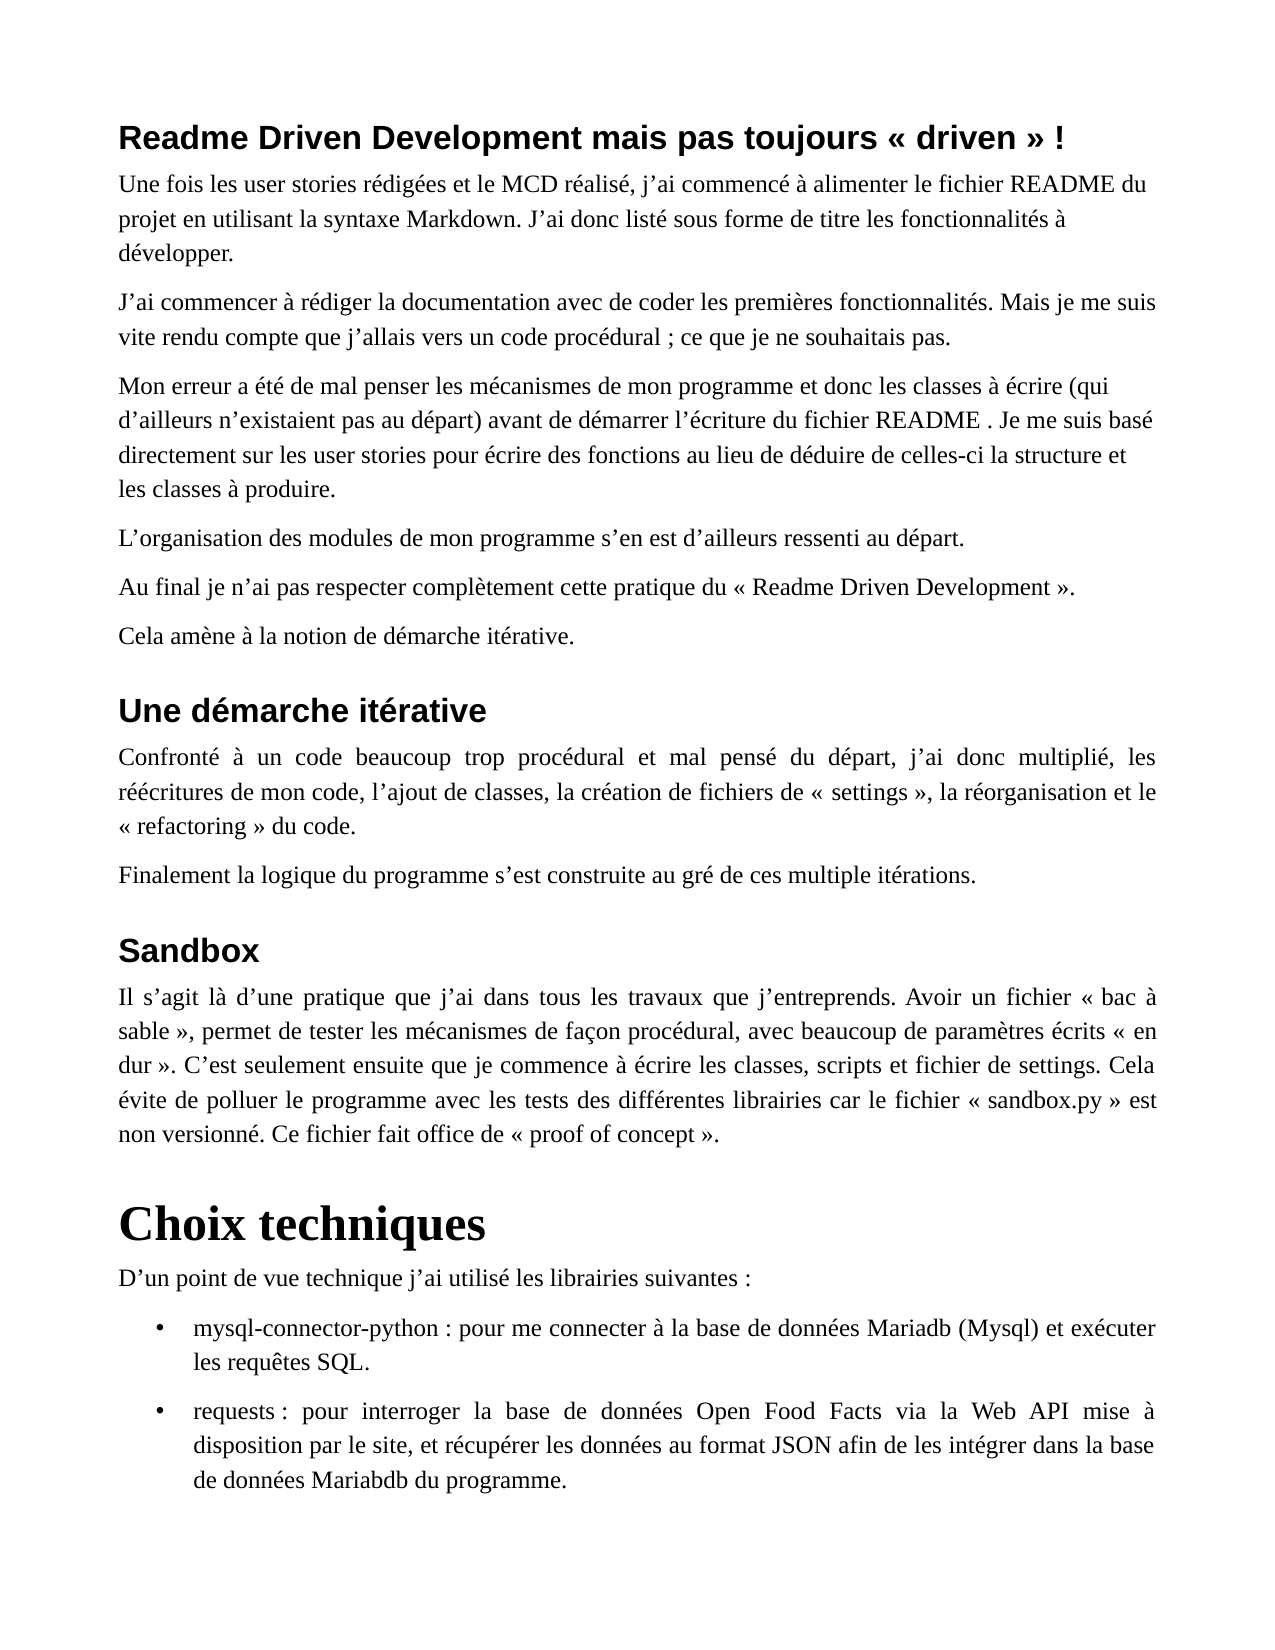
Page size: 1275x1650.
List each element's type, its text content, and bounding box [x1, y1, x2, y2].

subtitle Readme Driven Development mais pas toujours « driven » ! [118, 118, 1157, 157]
text J’ai commencer à rédiger la documentation avec de coder les premières fonctionnalités. Mais je me suis vite rendu compte que j’allais vers un code procédural ; ce que je ne souhaitais pas. [118, 287, 1157, 351]
list requests : pour interroger la base de données Open Food Facts via la Web API mise à disposition par le site, et récupérer les données au format JSON afin de les intégrer dans la base de données Mariabdb du programme. [156, 1396, 1157, 1494]
text Au final je n’ai pas respecter complètement cette pratique du « Readme Driven Development ». [118, 572, 1157, 601]
list mysql-connector-python : pour me connecter à la base de données Mariadb (Mysql) et exécuter les requêtes SQL. [156, 1313, 1157, 1376]
text L’organisation des modules de mon programme s’en est d’ailleurs ressenti au départ. [118, 523, 1157, 552]
text Mon erreur a été de mal penser les mécanismes de mon programme et donc les classes à écrire (qui d’ailleurs n’existaient pas au départ) avant de démarrer l’écriture du fichier README . Je me suis basé directement sur les user stories pour écrire des fonctions au lieu de déduire de celles-ci la structure et les classes à produire. [118, 371, 1157, 503]
text Il s’agit là d’une pratique que j’ai dans tous les travaux que j’entreprends. Avoir un fichier « bac à sable », permet de tester les mécanismes de façon procédural, avec beaucoup de paramètres écrits « en dur ». C’est seulement ensuite que je commence à écrire les classes, scripts et fichier de settings. Cela évite de polluer le programme avec les tests des différentes librairies car le fichier « sandbox.py » est non versionné. Ce fichier fait office de « proof of concept ». [118, 982, 1157, 1148]
text Finalement la logique du programme s’est construite au gré de ces multiple itérations. [118, 861, 1157, 889]
text Cela amène à la notion de démarche itérative. [118, 621, 1157, 650]
text D’un point de vue technique j’ai utilisé les librairies suivantes : [118, 1263, 1157, 1292]
subtitle Choix techniques [118, 1193, 1157, 1251]
text Confronté à un code beaucoup trop procédural et mal pensé du départ, j’ai donc multiplié, les réécritures de mon code, l’ajout de classes, la création de fichiers de « settings », la réorganisation et le « refactoring » du code. [118, 742, 1157, 840]
subtitle Sandbox [118, 930, 1157, 969]
subtitle Une démarche itérative [118, 691, 1157, 730]
text Une fois les user stories rédigées et le MCD réalisé, j’ai commencé à alimenter le fichier README du projet en utilisant la syntaxe Markdown. J’ai donc listé sous forme de titre les fonctionnalités à développer. [118, 169, 1157, 267]
